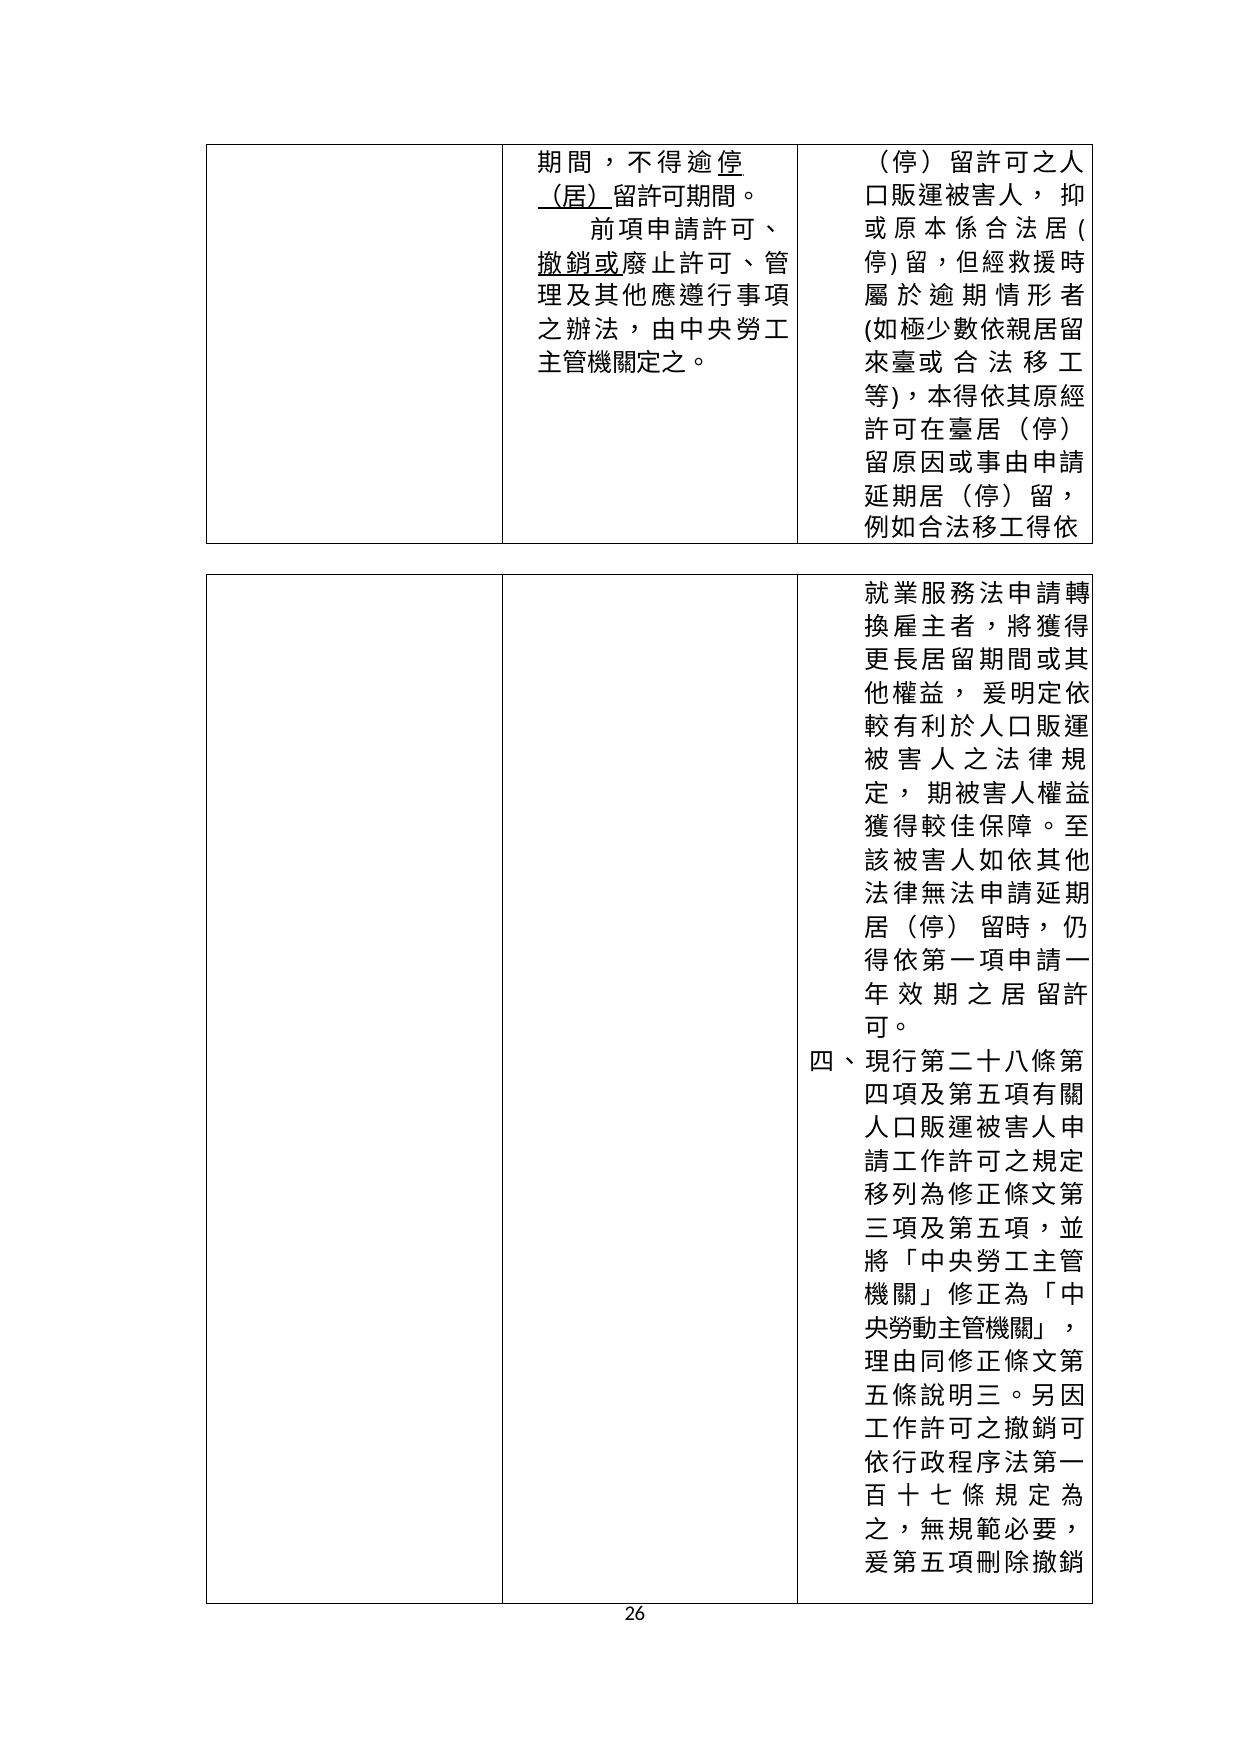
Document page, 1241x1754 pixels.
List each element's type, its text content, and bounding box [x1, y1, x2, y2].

table_header [503, 575, 797, 1602]
table_header 就業服務法申請轉換雇主者，將獲得更長居留期間或其他權益， 爰明定依較有利於人口販運被 害 人 之 法 律 規定， 期被害人權益獲得較佳保障。至該被害人如依其他法律無法申請延期居（停） 留時， 仍得依第一項申請一年 效 期 之 居 留許 可。 四、現行第二十八條第四項及第五項有關人口販運被害人申請工作許可之規定移列為修正條文第三項及第五項，並將「中央勞工主管機關」修正為「中央勞動主管機關」，理由同修正條文第五條說明三。另因工作許可之撤銷可依行政程序法第一百 十 七 條 規 定 為之，無規範必要， 爰第五項刪除撤銷 [798, 575, 1092, 1602]
table_header [207, 575, 502, 1602]
table_header [207, 145, 502, 543]
table_header 期 間 ， 不 得 逾 停 （居）留許可期間。 前項申請許可、 撤銷或廢止許可、管理及其他應遵行事項之辦法，由中央勞工主管機關定之。 [503, 145, 797, 543]
table_header （停）留許可之人口販運被害人， 抑或 原 本 係 合 法 居 ( 停) 留，但經救援時屬於逾期情形者 (如極少數依親居留來臺或 合 法 移 工等)，本得依其原經許可在臺居（停） 留原因或事由申請延期居（停）留， 例如合法移工得依 [798, 145, 1092, 543]
